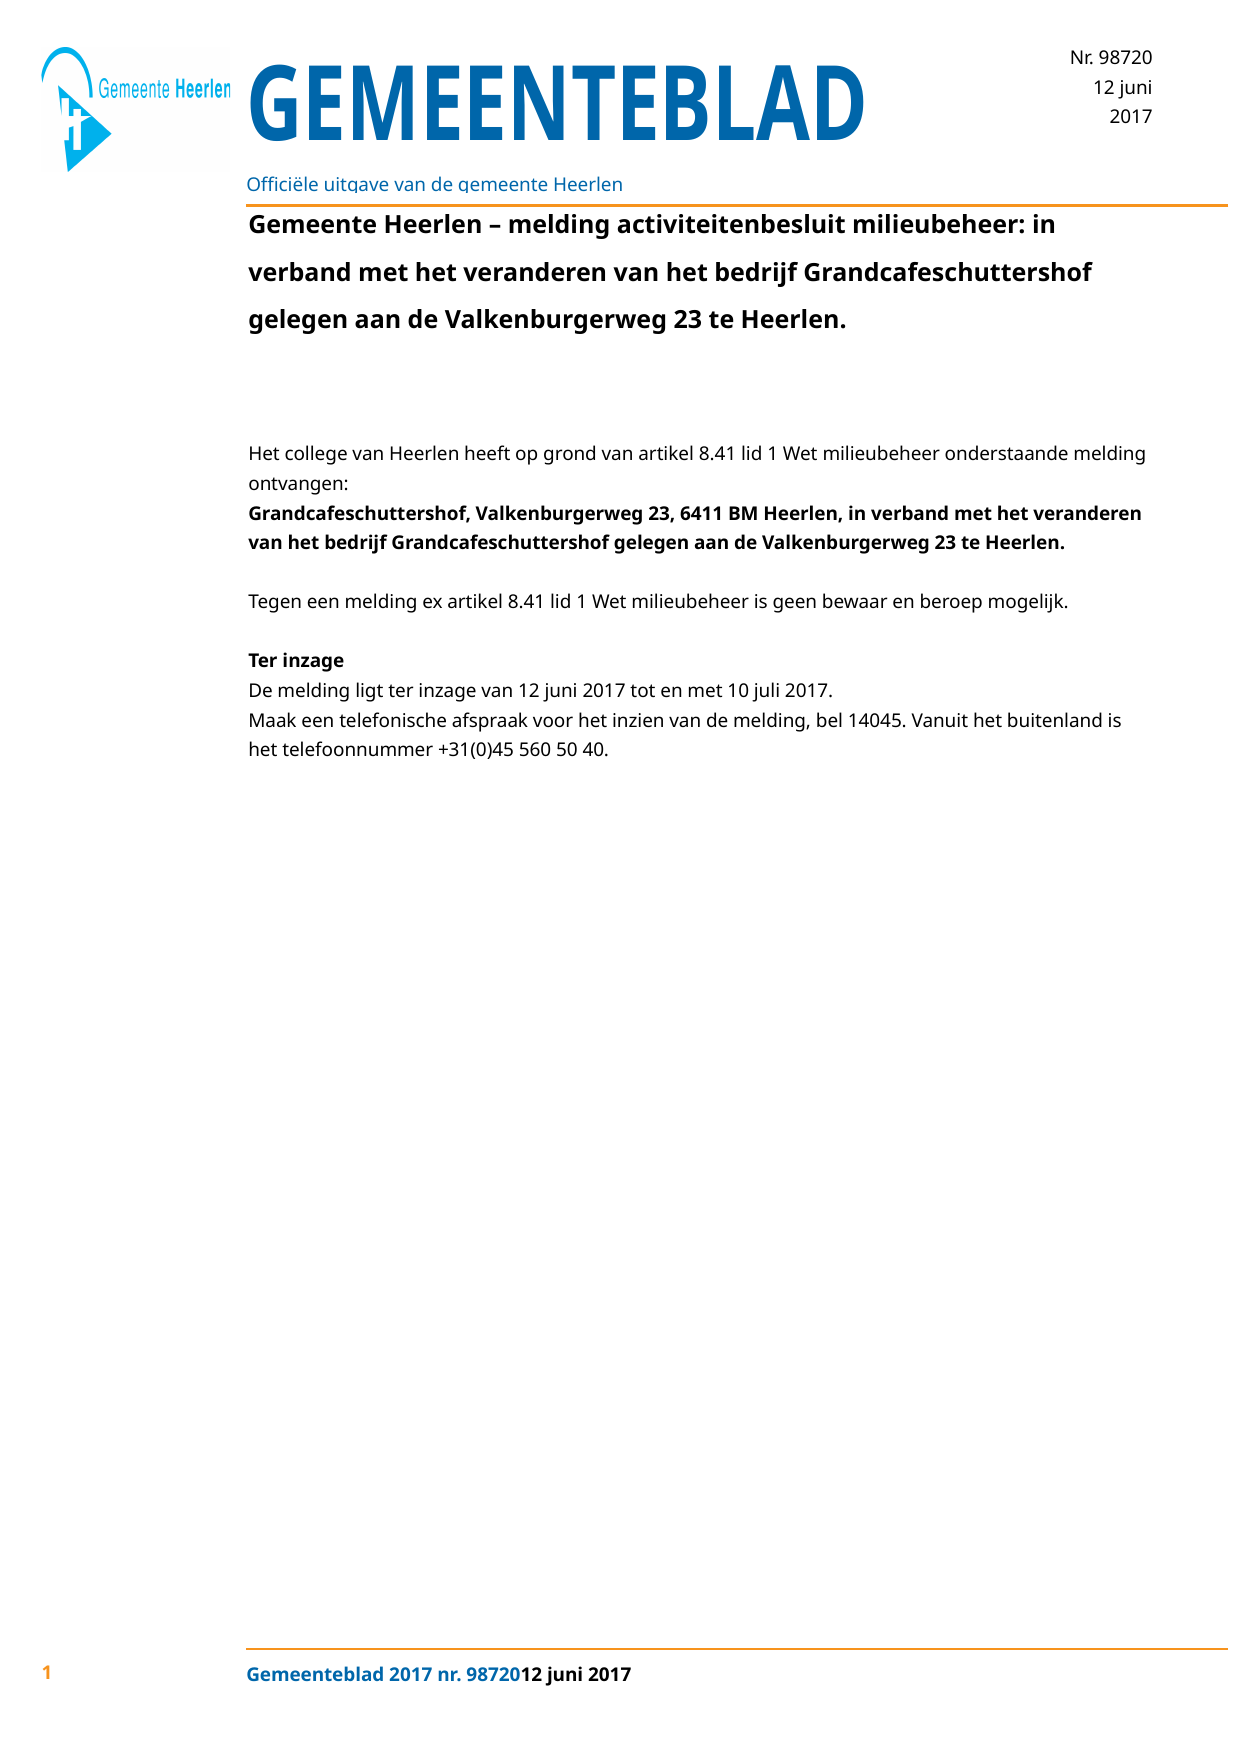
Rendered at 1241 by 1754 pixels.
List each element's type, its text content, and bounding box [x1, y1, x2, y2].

text Gemeente Heerlen – melding activiteitenbesluit milieubeheer: in verband met het veranderen van het bedrijf Grandcafeschuttershof gelegen aan de Valkenburgerweg 23 te Heerlen. [248, 207, 1152, 336]
text Maak een telefonische afspraak voor het inzien van de melding, bel 14045. Vanuit het buitenland is het telefoonnummer +31(0)45 560 50 40. [248, 707, 1152, 762]
text Ter inzage [248, 648, 1152, 673]
text Grandcafeschuttershof, Valkenburgerweg 23, 6411 BM Heerlen, in verband met het veranderen van het bedrijf Grandcafeschuttershof gelegen aan de Valkenburgerweg 23 te Heerlen. [248, 500, 1152, 555]
text De melding ligt ter inzage van 12 juni 2017 tot en met 10 juli 2017. [248, 677, 1152, 703]
text Tegen een melding ex artikel 8.41 lid 1 Wet milieubeheer is geen bewaar en beroep mogelijk. [248, 588, 1152, 614]
picture [41, 47, 58, 70]
picture [41, 47, 231, 172]
text Het college van Heerlen heeft op grond van artikel 8.41 lid 1 Wet milieubeheer onderstaande melding ontvangen: [248, 441, 1152, 496]
